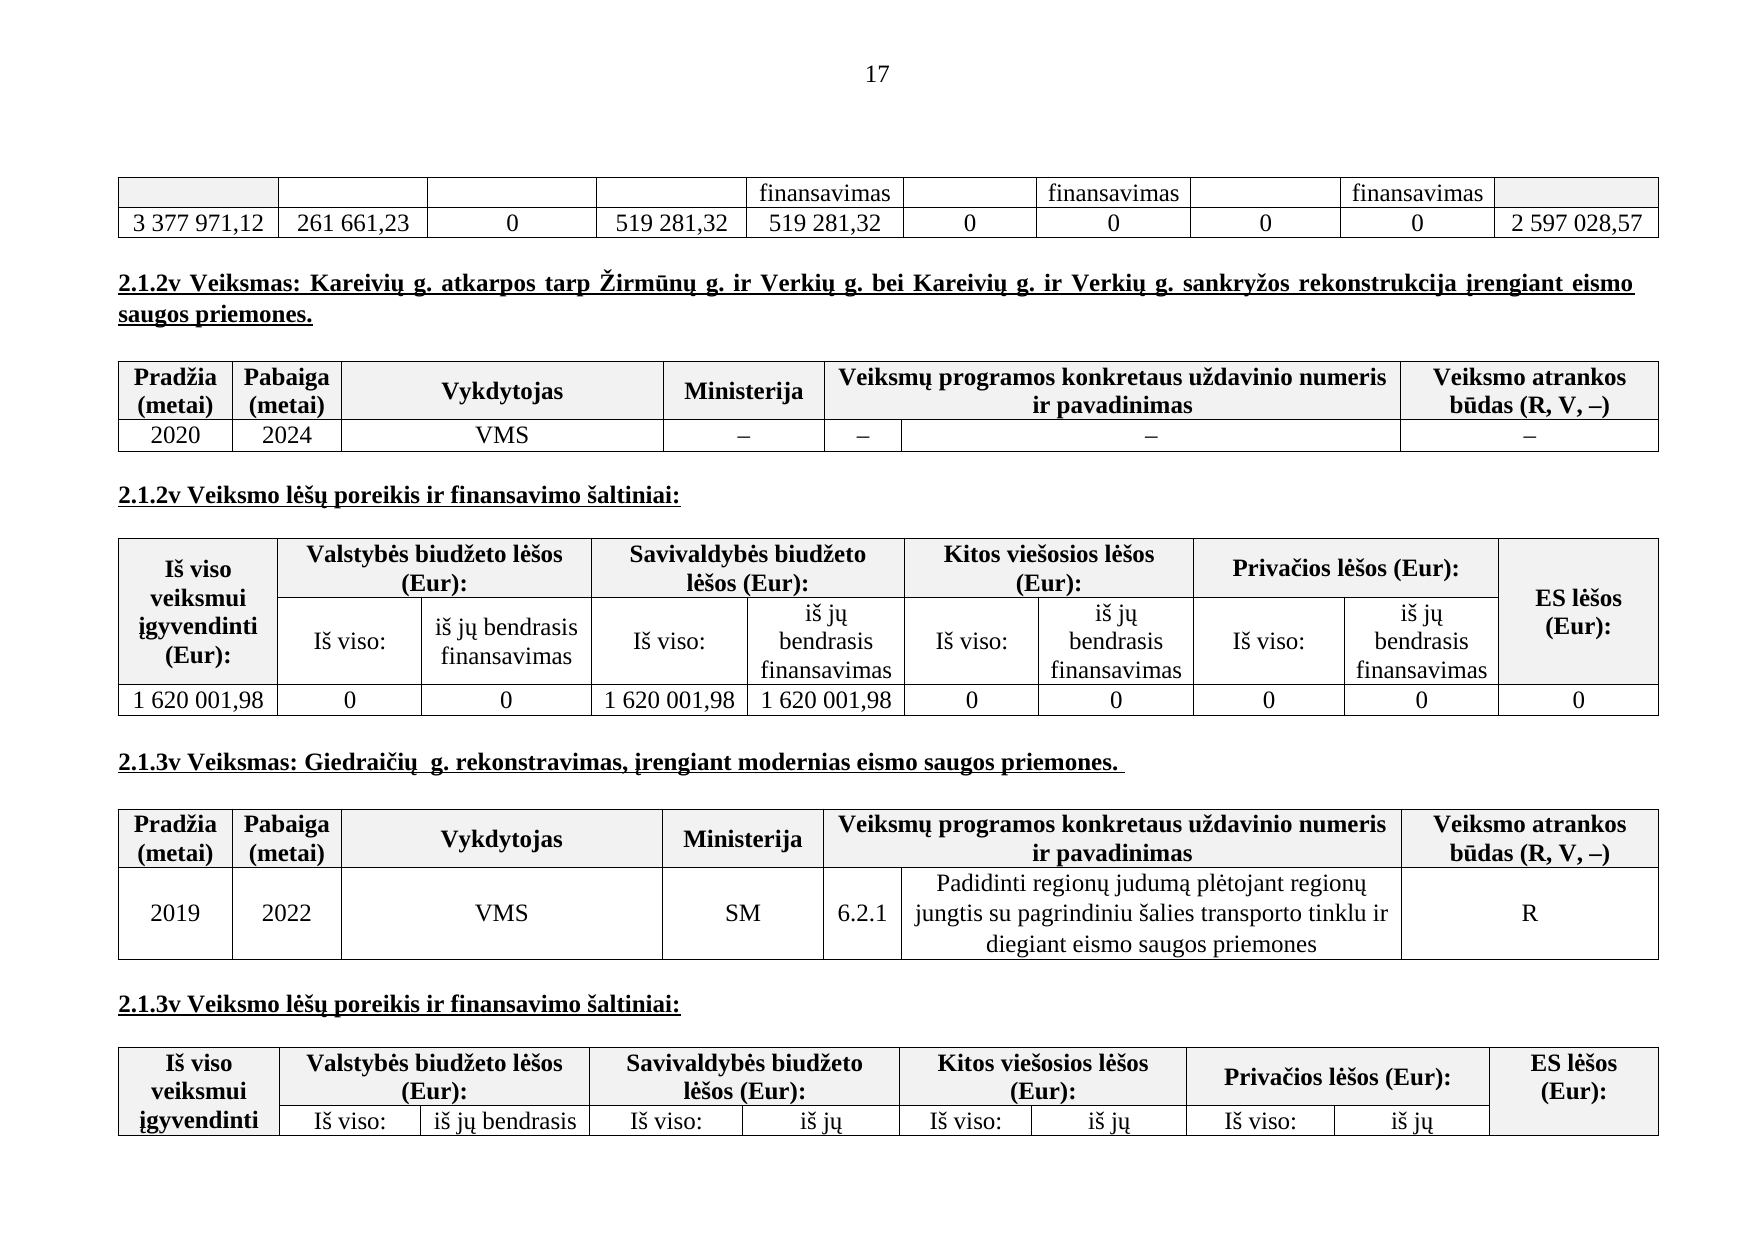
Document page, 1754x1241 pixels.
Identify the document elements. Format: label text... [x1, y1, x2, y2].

table_cell Iš viso: [590, 1106, 742, 1135]
table_cell 0 [1037, 208, 1190, 237]
table_cell 0 [1345, 685, 1498, 715]
table_cell 6.2.1 [824, 868, 901, 959]
table_header Pradžia (metai) [119, 810, 232, 867]
table_cell 519 281,32 [747, 208, 903, 237]
table_header Veiksmo atrankos būdas (R, V, –) [1401, 362, 1658, 419]
table_cell finansavimas [1037, 178, 1190, 207]
table_header Valstybės biudžeto lėšos (Eur): [278, 539, 591, 597]
table_cell [428, 178, 596, 207]
table_cell Iš viso: [900, 1106, 1031, 1135]
table_header Privačios lėšos (Eur): [1187, 1048, 1489, 1105]
table_cell Iš viso: [905, 598, 1038, 684]
table_cell iš jų [1335, 1106, 1489, 1135]
table_cell 1 620 001,98 [748, 685, 904, 715]
table_cell – [825, 420, 901, 451]
table_header Veiksmų programos konkretaus uždavinio numeris ir pavadinimas [825, 362, 1400, 419]
table_header Pabaiga (metai) [233, 362, 341, 419]
table_cell 519 281,32 [597, 208, 746, 237]
table_cell finansavimas [1341, 178, 1494, 207]
table_cell – [1401, 420, 1658, 451]
table_header ES lėšos (Eur): [1490, 1048, 1658, 1135]
table_cell [597, 178, 746, 207]
table_cell 0 [1341, 208, 1494, 237]
table_header Vykdytojas [342, 362, 663, 419]
table_header ES lėšos (Eur): [1499, 539, 1658, 684]
table_cell 0 [1194, 685, 1344, 715]
table_cell 2020 [119, 420, 232, 451]
table_cell Iš viso: [1194, 598, 1344, 684]
table_cell 0 [1499, 685, 1658, 715]
text 2.1.3v Veiksmas: Giedraičių g. rekonstravimas, įrengiant modernias eismo saugos priemones. [118, 747, 1636, 776]
table_cell Iš viso: [278, 598, 421, 684]
table_header Iš viso veiksmui įgyvendinti (Eur): [119, 539, 277, 684]
table_cell 0 [904, 208, 1036, 237]
table_header Pradžia (metai) [119, 362, 232, 419]
table_header Valstybės biudžeto lėšos (Eur): [280, 1048, 589, 1105]
table_cell R [1402, 868, 1658, 959]
table_cell 261 661,23 [279, 208, 427, 237]
table_header Pabaiga (metai) [233, 810, 341, 867]
table_cell 2 597 028,57 [1495, 208, 1658, 237]
table_cell finansavimas [747, 178, 903, 207]
table_cell Iš viso: [592, 598, 747, 684]
table_header Savivaldybės biudžeto lėšos (Eur): [590, 1048, 899, 1105]
table_header Ministerija [664, 362, 824, 419]
table_cell 0 [278, 685, 421, 715]
table_cell SM [663, 868, 823, 959]
table_cell iš jų bendrasis finansavimas [422, 598, 591, 684]
table_cell 1 620 001,98 [119, 685, 277, 715]
text 2.1.2v Veiksmas: Kareivių g. atkarpos tarp Žirmūnų g. ir Verkių g. bei Kareivių g. ir Verkių g. sankryžos rekonstrukcija įrengiant eismo saugos priemones. [118, 268, 1636, 328]
table_cell – [902, 420, 1400, 451]
table_cell 2022 [233, 868, 341, 959]
table_cell VMS [342, 868, 662, 959]
table_cell Iš viso: [1187, 1106, 1334, 1135]
table_cell [279, 178, 427, 207]
table_cell [1191, 178, 1340, 207]
table_header Ministerija [663, 810, 823, 867]
table_cell 1 620 001,98 [592, 685, 747, 715]
table_cell 0 [1191, 208, 1340, 237]
table_header Veiksmų programos konkretaus uždavinio numeris ir pavadinimas [824, 810, 1401, 867]
table_header Kitos viešosios lėšos (Eur): [905, 539, 1193, 597]
table_cell iš jų [743, 1106, 899, 1135]
table_cell iš jų bendrasis finansavimas [748, 598, 904, 684]
table_cell iš jų [1032, 1106, 1186, 1135]
table_header Savivaldybės biudžeto lėšos (Eur): [592, 539, 904, 597]
table_header Iš viso veiksmui įgyvendinti [119, 1048, 279, 1135]
table_cell 0 [428, 208, 596, 237]
table_cell iš jų bendrasis [421, 1106, 589, 1135]
table_header [119, 178, 278, 207]
table_cell 3 377 971,12 [119, 208, 278, 237]
table_header Veiksmo atrankos būdas (R, V, –) [1402, 810, 1658, 867]
table_cell iš jų bendrasis finansavimas [1345, 598, 1498, 684]
table_cell 2024 [233, 420, 341, 451]
table_header Vykdytojas [342, 810, 662, 867]
table_cell [904, 178, 1036, 207]
text 2.1.2v Veiksmo lėšų poreikis ir finansavimo šaltiniai: [118, 481, 1636, 509]
table_cell 0 [905, 685, 1038, 715]
table_cell iš jų bendrasis finansavimas [1039, 598, 1193, 684]
table_cell 0 [422, 685, 591, 715]
table_cell – [664, 420, 824, 451]
table_header [1495, 178, 1658, 207]
text 2.1.3v Veiksmo lėšų poreikis ir finansavimo šaltiniai: [118, 989, 1636, 1018]
table_cell VMS [342, 420, 663, 451]
table_cell 2019 [119, 868, 232, 959]
table_header Privačios lėšos (Eur): [1194, 539, 1498, 597]
table_cell 0 [1039, 685, 1193, 715]
table_header Kitos viešosios lėšos (Eur): [900, 1048, 1186, 1105]
table_cell Iš viso: [280, 1106, 420, 1135]
table_cell Padidinti regionų judumą plėtojant regionų jungtis su pagrindiniu šalies transporto tinklu ir diegiant eismo saugos priemones [902, 868, 1401, 959]
